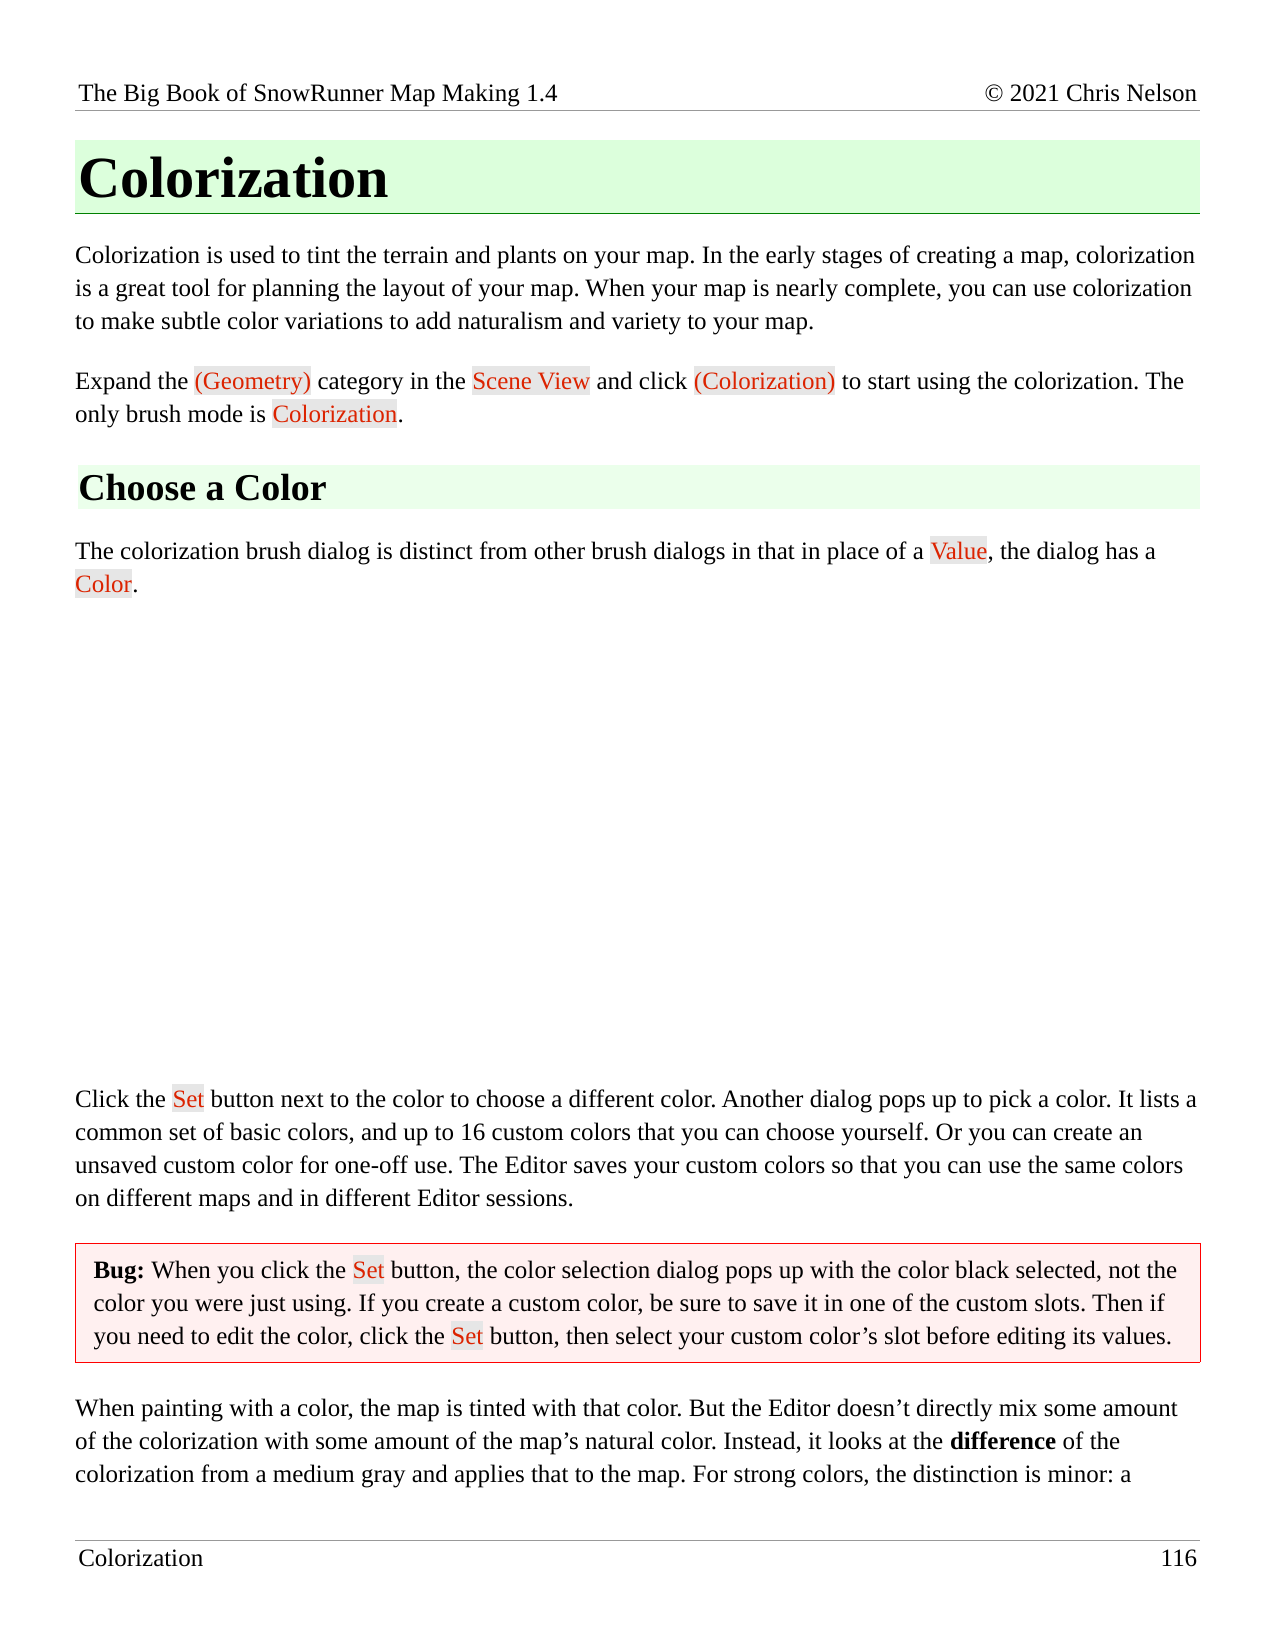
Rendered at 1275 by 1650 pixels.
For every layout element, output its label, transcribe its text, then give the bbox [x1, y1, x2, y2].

list When you click the Set button, the color selection dialog pops up with the color black selected, not the color you were just using. If you create a custom color, be sure to save it in one of the custom slots. Then if you need to edit the color, click the Set button, then select your custom color’s slot before editing its values. [76, 1244, 1200, 1362]
text Click the Set button next to the color to choose a different color. Another dialog pops up to pick a color. It lists a common set of basic colors, and up to 16 custom colors that you can choose yourself. Or you can create an unsaved custom color for one-off use. The Editor saves your custom colors so that you can use the same colors on different maps and in different Editor sessions. [75, 1084, 1200, 1212]
subtitle Colorization [75, 140, 1200, 213]
text When painting with a color, the map is tinted with that color. But the Editor doesn’t directly mix some amount of the colorization with some amount of the map’s natural color. Instead, it looks at the difference of the colorization from a medium gray and applies that to the map. For strong colors, the distinction is minor: a [75, 1393, 1200, 1488]
text Expand the (Geometry) category in the Scene View and click (Colorization) to start using the colorization. The only brush mode is Colorization. [75, 366, 1200, 428]
subtitle Choose a Color [78, 465, 1200, 509]
text Colorization is used to tint the terrain and plants on your map. In the early stages of creating a map, colorization is a great tool for planning the layout of your map. When your map is nearly complete, you can use colorization to make subtle color variations to add naturalism and variety to your map. [75, 240, 1200, 335]
text The colorization brush dialog is distinct from other brush dialogs in that in place of a Value, the dialog has a Color. [75, 536, 1200, 598]
